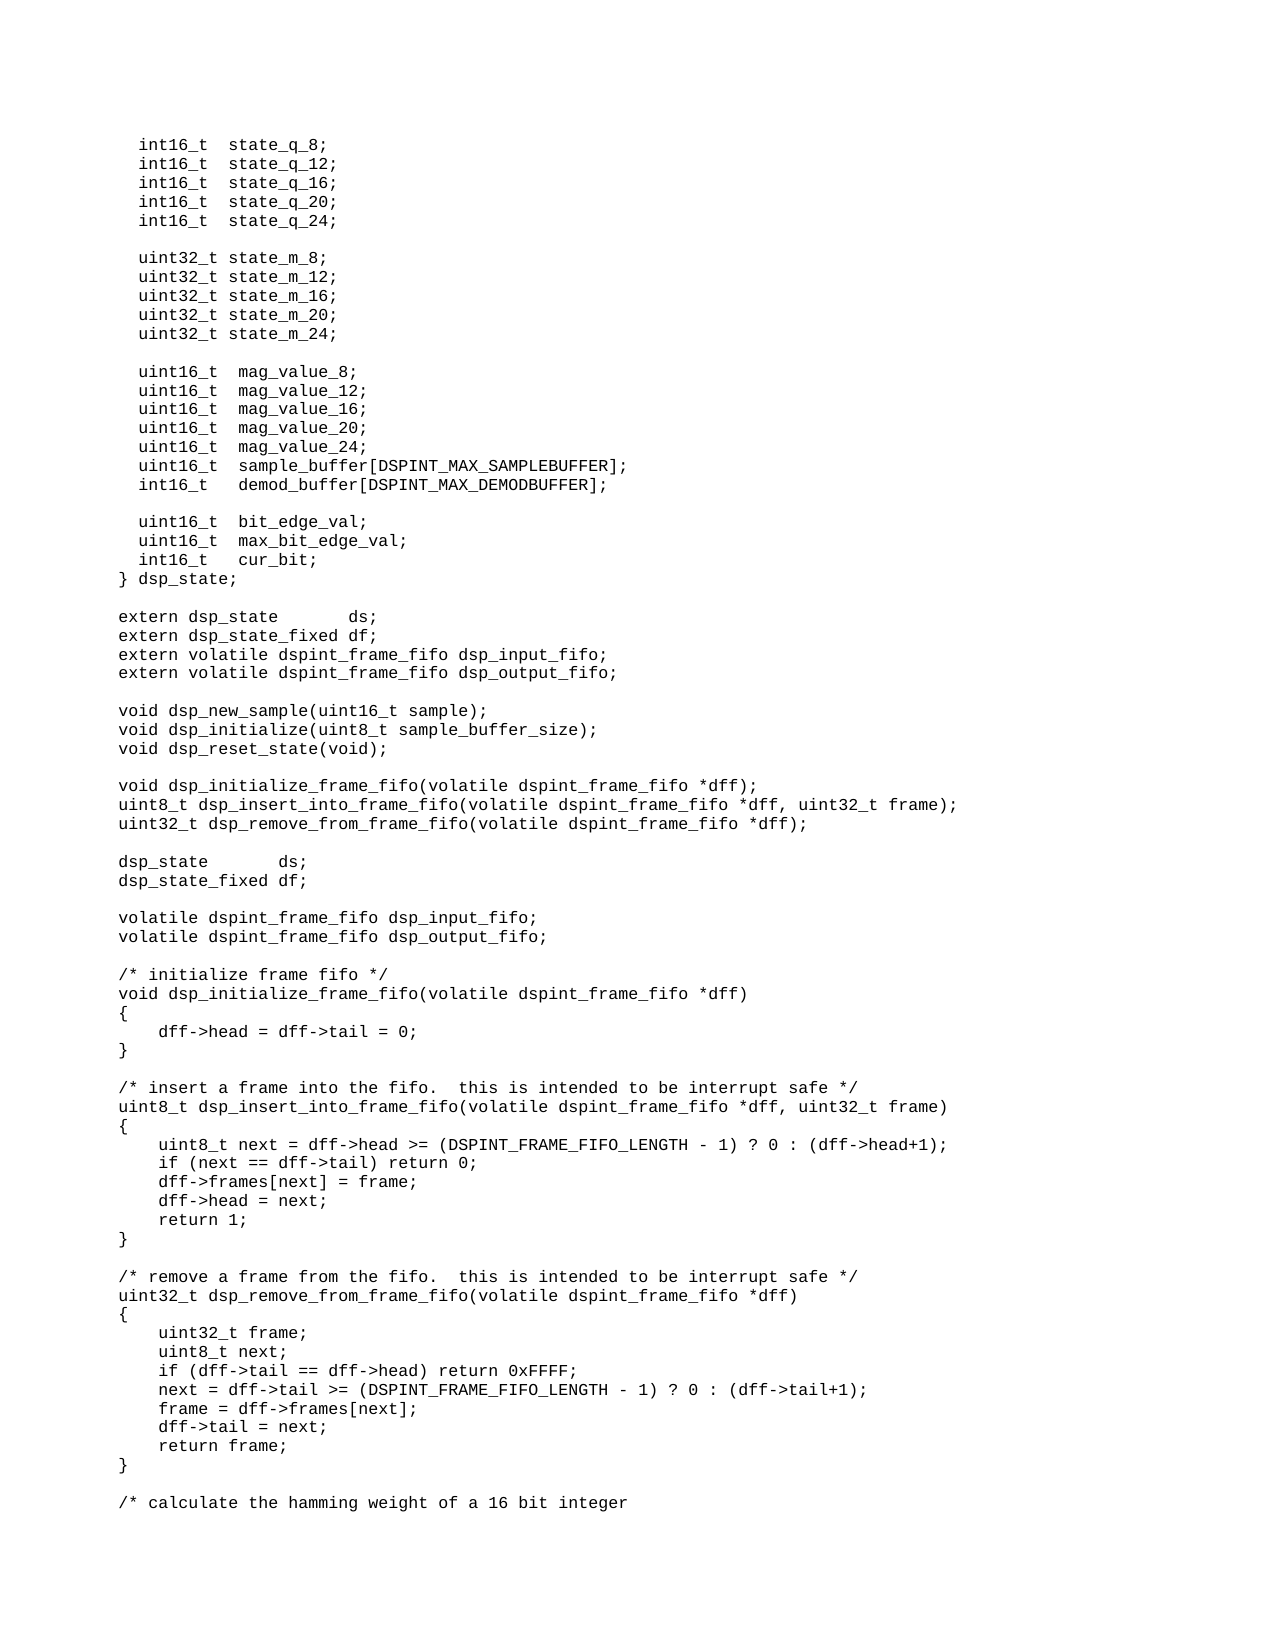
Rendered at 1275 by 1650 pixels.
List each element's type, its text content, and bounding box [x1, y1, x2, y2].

text uint16_t sample_buffer[DSPINT_MAX_SAMPLEBUFFER]; [118, 457, 1157, 476]
text uint16_t mag_value_16; [118, 401, 1157, 420]
text int16_t state_q_12; [118, 156, 1157, 175]
text if (next == dff->tail) return 0; [118, 1155, 1157, 1174]
text return 1; [118, 1212, 1157, 1231]
text dff->head = dff->tail = 0; [118, 1023, 1157, 1042]
text int16_t cur_bit; [118, 552, 1157, 571]
text void dsp_initialize(uint8_t sample_buffer_size); [118, 721, 1157, 740]
text { [118, 1004, 1157, 1023]
text void dsp_reset_state(void); [118, 740, 1157, 759]
text uint32_t state_m_16; [118, 288, 1157, 307]
text dsp_state ds; [118, 853, 1157, 872]
text extern dsp_state ds; [118, 608, 1157, 627]
text } [118, 1231, 1157, 1249]
text return frame; [118, 1438, 1157, 1457]
text uint16_t bit_edge_val; [118, 514, 1157, 533]
text /* calculate the hamming weight of a 16 bit integer [118, 1494, 1157, 1513]
text int16_t demod_buffer[DSPINT_MAX_DEMODBUFFER]; [118, 476, 1157, 495]
text { [118, 1117, 1157, 1136]
text { [118, 1306, 1157, 1325]
text uint32_t dsp_remove_from_frame_fifo(volatile dspint_frame_fifo *dff) [118, 1287, 1157, 1306]
text extern dsp_state_fixed df; [118, 627, 1157, 646]
text dff->head = next; [118, 1193, 1157, 1212]
text uint32_t state_m_20; [118, 307, 1157, 326]
text uint32_t frame; [118, 1325, 1157, 1344]
text } dsp_state; [118, 571, 1157, 589]
text int16_t state_q_8; [118, 137, 1157, 156]
text volatile dspint_frame_fifo dsp_input_fifo; [118, 910, 1157, 929]
text uint8_t next = dff->head >= (DSPINT_FRAME_FIFO_LENGTH - 1) ? 0 : (dff->head+1); [118, 1136, 1157, 1155]
text void dsp_initialize_frame_fifo(volatile dspint_frame_fifo *dff); [118, 778, 1157, 797]
text uint16_t mag_value_20; [118, 420, 1157, 439]
text int16_t state_q_24; [118, 212, 1157, 231]
text uint32_t state_m_12; [118, 269, 1157, 288]
text uint16_t mag_value_12; [118, 382, 1157, 401]
text uint32_t dsp_remove_from_frame_fifo(volatile dspint_frame_fifo *dff); [118, 816, 1157, 834]
text uint8_t dsp_insert_into_frame_fifo(volatile dspint_frame_fifo *dff, uint32_t frame); [118, 797, 1157, 816]
text volatile dspint_frame_fifo dsp_output_fifo; [118, 929, 1157, 948]
text int16_t state_q_16; [118, 175, 1157, 193]
text extern volatile dspint_frame_fifo dsp_output_fifo; [118, 665, 1157, 684]
text uint16_t max_bit_edge_val; [118, 533, 1157, 552]
text int16_t state_q_20; [118, 193, 1157, 212]
text dsp_state_fixed df; [118, 872, 1157, 891]
text /* insert a frame into the fifo. this is intended to be interrupt safe */ [118, 1080, 1157, 1098]
text /* initialize frame fifo */ [118, 967, 1157, 985]
text dff->frames[next] = frame; [118, 1174, 1157, 1193]
text } [118, 1042, 1157, 1061]
text } [118, 1457, 1157, 1476]
text uint8_t next; [118, 1344, 1157, 1362]
text uint32_t state_m_8; [118, 250, 1157, 269]
text uint8_t dsp_insert_into_frame_fifo(volatile dspint_frame_fifo *dff, uint32_t frame) [118, 1098, 1157, 1117]
text uint32_t state_m_24; [118, 326, 1157, 344]
text void dsp_initialize_frame_fifo(volatile dspint_frame_fifo *dff) [118, 985, 1157, 1004]
text dff->tail = next; [118, 1419, 1157, 1438]
text next = dff->tail >= (DSPINT_FRAME_FIFO_LENGTH - 1) ? 0 : (dff->tail+1); [118, 1381, 1157, 1400]
text frame = dff->frames[next]; [118, 1400, 1157, 1419]
text if (dff->tail == dff->head) return 0xFFFF; [118, 1362, 1157, 1381]
text extern volatile dspint_frame_fifo dsp_input_fifo; [118, 646, 1157, 665]
text /* remove a frame from the fifo. this is intended to be interrupt safe */ [118, 1268, 1157, 1287]
text void dsp_new_sample(uint16_t sample); [118, 703, 1157, 721]
text uint16_t mag_value_24; [118, 439, 1157, 457]
text uint16_t mag_value_8; [118, 363, 1157, 382]
